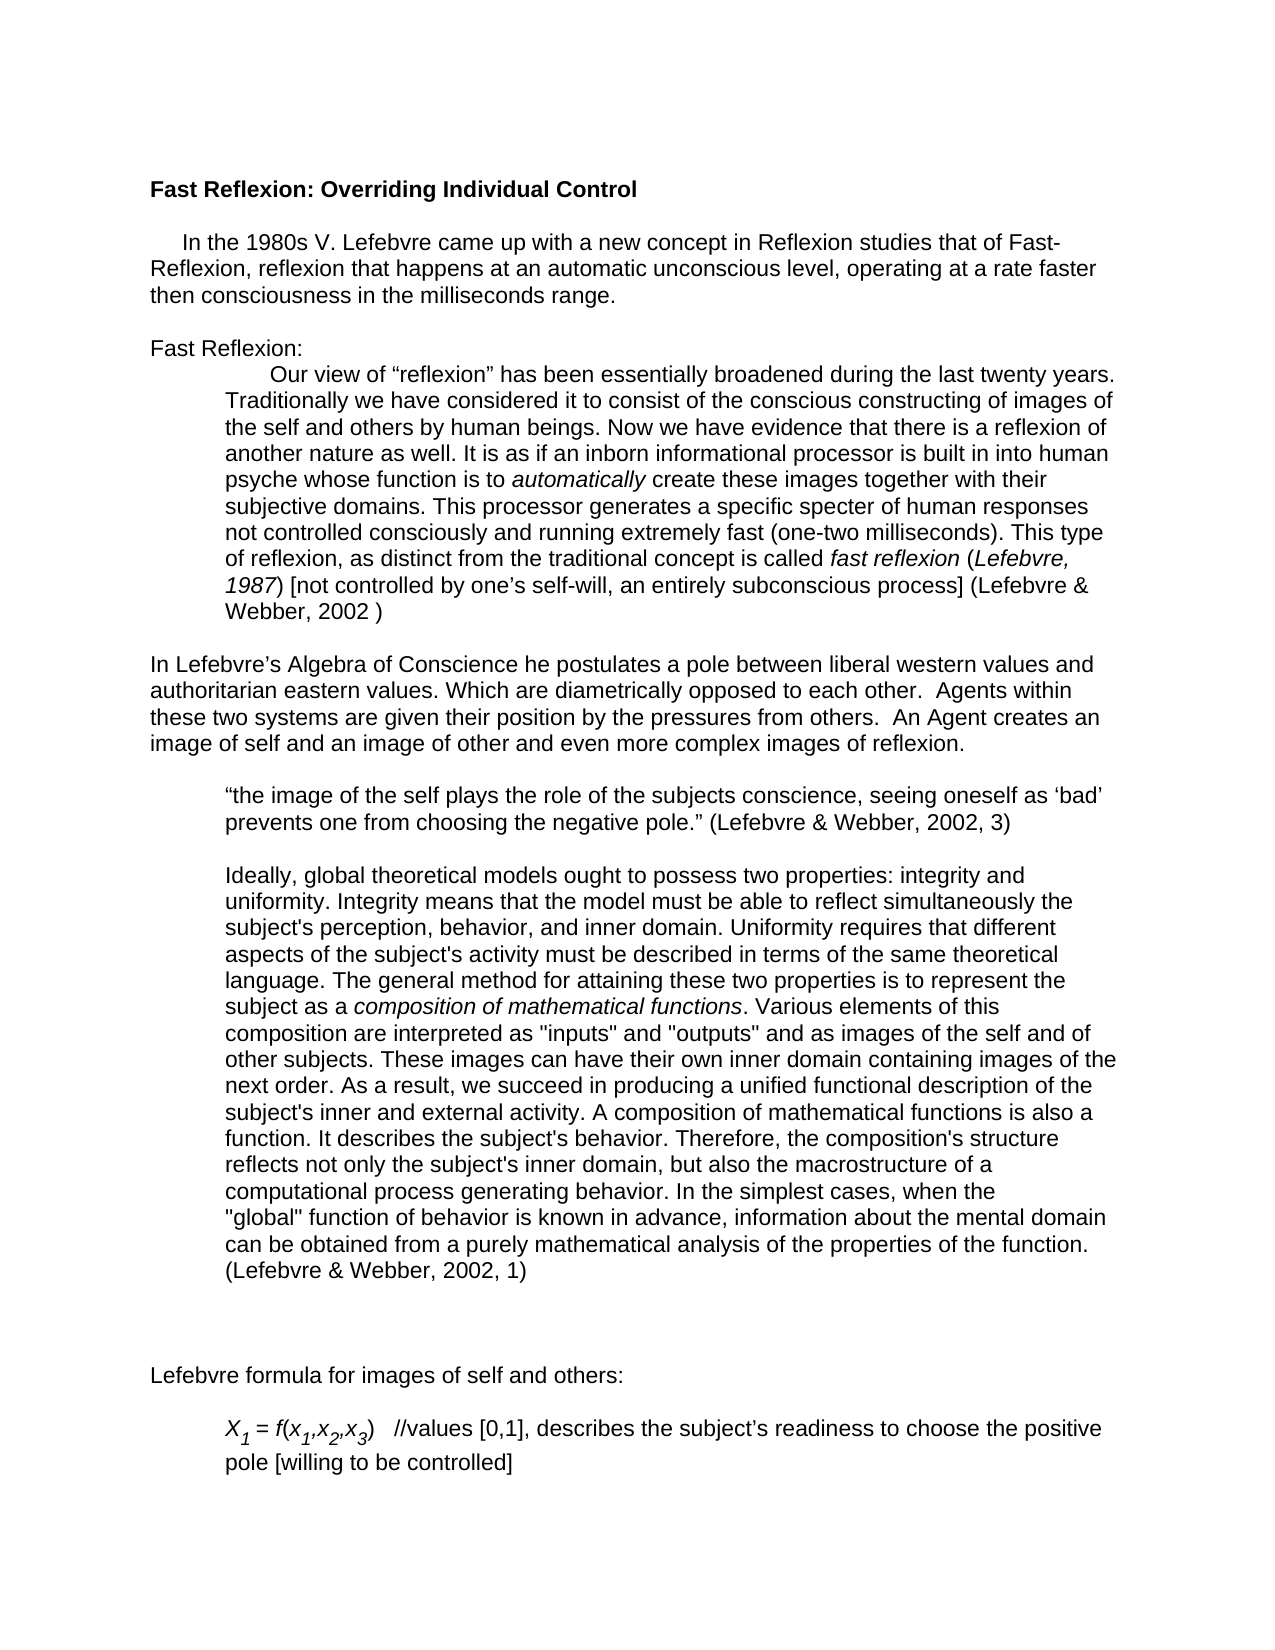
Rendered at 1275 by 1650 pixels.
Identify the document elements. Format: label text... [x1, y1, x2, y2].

text Lefebvre formula for images of self and others: [150, 1362, 1125, 1389]
text Ideally, global theoretical models ought to possess two properties: integrity and uniformity. Integrity means that the model must be able to reflect simultaneously the subject's perception, behavior, and inner domain. Uniformity requires that different aspects of the subject's activity must be described in terms of the same theoretical language. The general method for attaining these two properties is to represent the subject as a composition of mathematical functions. Various elements of this composition are interpreted as "inputs" and "outputs" and as images of the self and of other subjects. These images can have their own inner domain containing images of the next order. As a result, we succeed in producing a unified functional description of the subject's inner and external activity. A composition of mathematical functions is also a function. It describes the subject's behavior. Therefore, the composition's structure reflects not only the subject's inner domain, but also the macrostructure of a computational process generating behavior. In the simplest cases, when the [225, 862, 1125, 1204]
text "global" function of behavior is known in advance, information about the mental domain can be obtained from a purely mathematical analysis of the properties of the function. [225, 1204, 1125, 1257]
text X1 = f(x1,x2,x3) //values [0,1], describes the subject’s readiness to choose the positive pole [willing to be controlled] [225, 1415, 1125, 1475]
text Our view of “reflexion” has been essentially broadened during the last twenty years. Traditionally we have considered it to consist of the conscious constructing of images of the self and others by human beings. Now we have evidence that there is a reflexion of another nature as well. It is as if an inborn informational processor is built in into human psyche whose function is to automatically create these images together with their subjective domains. This processor generates a specific specter of human responses not controlled consciously and running extremely fast (one-two milliseconds). This type of reflexion, as distinct from the traditional concept is called fast reflexion (Lefebvre, 1987) [not controlled by one’s self-will, an entirely subconscious process] (Lefebvre & Webber, 2002 ) [225, 361, 1125, 624]
text Fast Reflexion: [150, 334, 1125, 361]
text In the 1980s V. Lefebvre came up with a new concept in Reflexion studies that of Fast-Reflexion, reflexion that happens at an automatic unconscious level, operating at a rate faster then consciousness in the milliseconds range. [150, 229, 1125, 308]
text (Lefebvre & Webber, 2002, 1) [150, 1257, 1125, 1283]
text “the image of the self plays the role of the subjects conscience, seeing oneself as ‘bad’ prevents one from choosing the negative pole.” (Lefebvre & Webber, 2002, 3) [225, 782, 1125, 835]
text In Lefebvre’s Algebra of Conscience he postulates a pole between liberal western values and authoritarian eastern values. Which are diametrically opposed to each other. Agents within these two systems are given their position by the pressures from others. An Agent creates an image of self and an image of other and even more complex images of reflexion. [150, 651, 1125, 756]
text Fast Reflexion: Overriding Individual Control [150, 176, 1125, 203]
